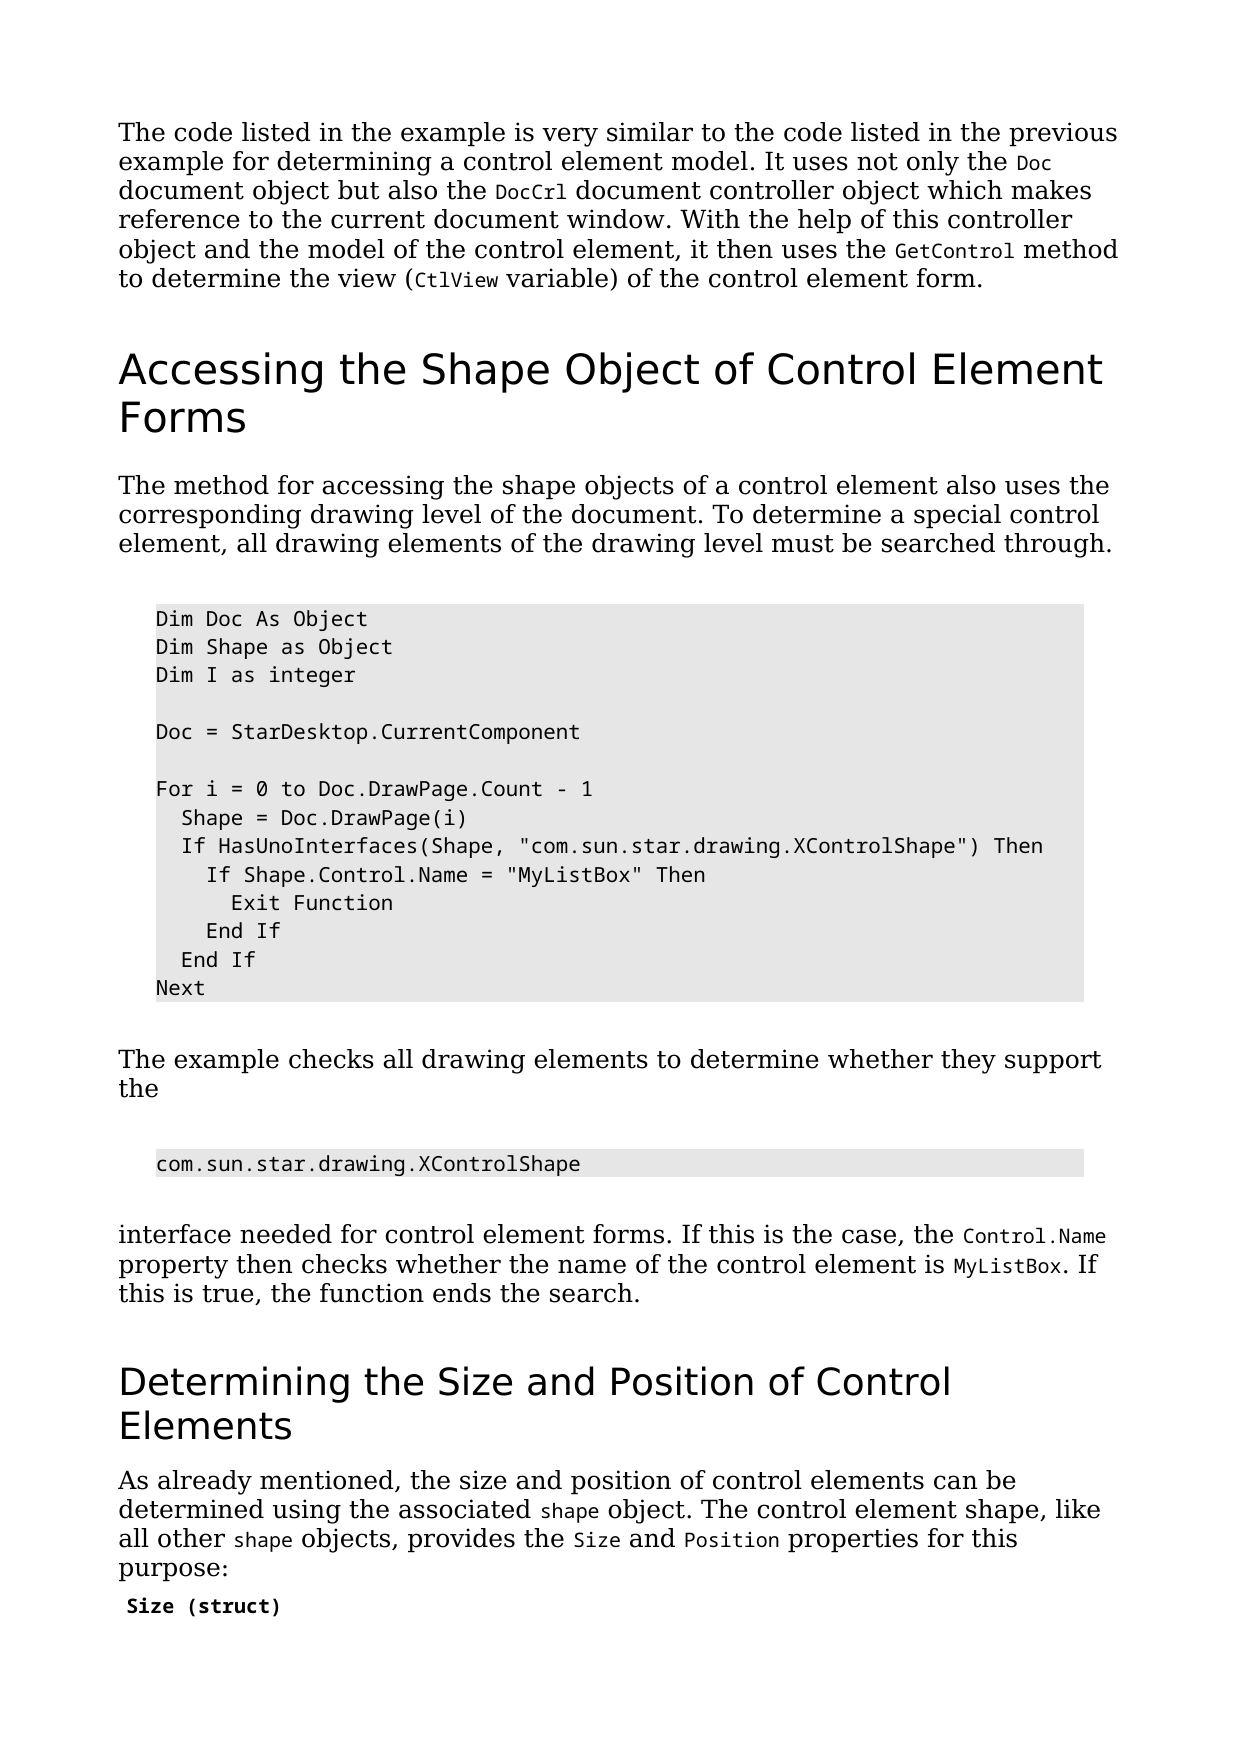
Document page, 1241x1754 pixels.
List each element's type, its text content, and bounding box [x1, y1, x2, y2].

subtitle Accessing the Shape Object of Control Element Forms [118, 346, 1122, 443]
text As already mentioned, the size and position of control elements can be determined using the associated shape object. The control element shape, like all other shape objects, provides the Size and Position properties for this purpose: [118, 1466, 1122, 1583]
text The example checks all drawing elements to determine whether they support the [118, 1045, 1122, 1104]
subtitle Determining the Size and Position of Control Elements [118, 1361, 1122, 1448]
text interface needed for control element forms. If this is the case, the Control.Name property then checks whether the name of the control element is MyListBox. If this is true, the function ends the search. [118, 1221, 1122, 1308]
list Size (struct) [118, 1590, 1122, 1619]
text Dim Doc As Object Dim Shape as Object Dim I as integer Doc = StarDesktop.CurrentComponent For i = 0 to Doc.DrawPage.Count - 1 Shape = Doc.DrawPage(i) If HasUnoInterfaces(Shape, "com.sun.star.drawing.XControlShape") Then If Shape.Control.Name = "MyListBox" Then Exit Function End If End If Next [156, 604, 1084, 1002]
text The method for accessing the shape objects of a control element also uses the corresponding drawing level of the document. To determine a special control element, all drawing elements of the drawing level must be searched through. [118, 471, 1122, 559]
text The code listed in the example is very similar to the code listed in the previous example for determining a control element model. It uses not only the Doc document object but also the DocCrl document controller object which makes reference to the current document window. With the help of this controller object and the model of the control element, it then uses the GetControl method to determine the view (CtlView variable) of the control element form. [118, 118, 1122, 293]
text com.sun.star.drawing.XControlShape [156, 1149, 1084, 1177]
